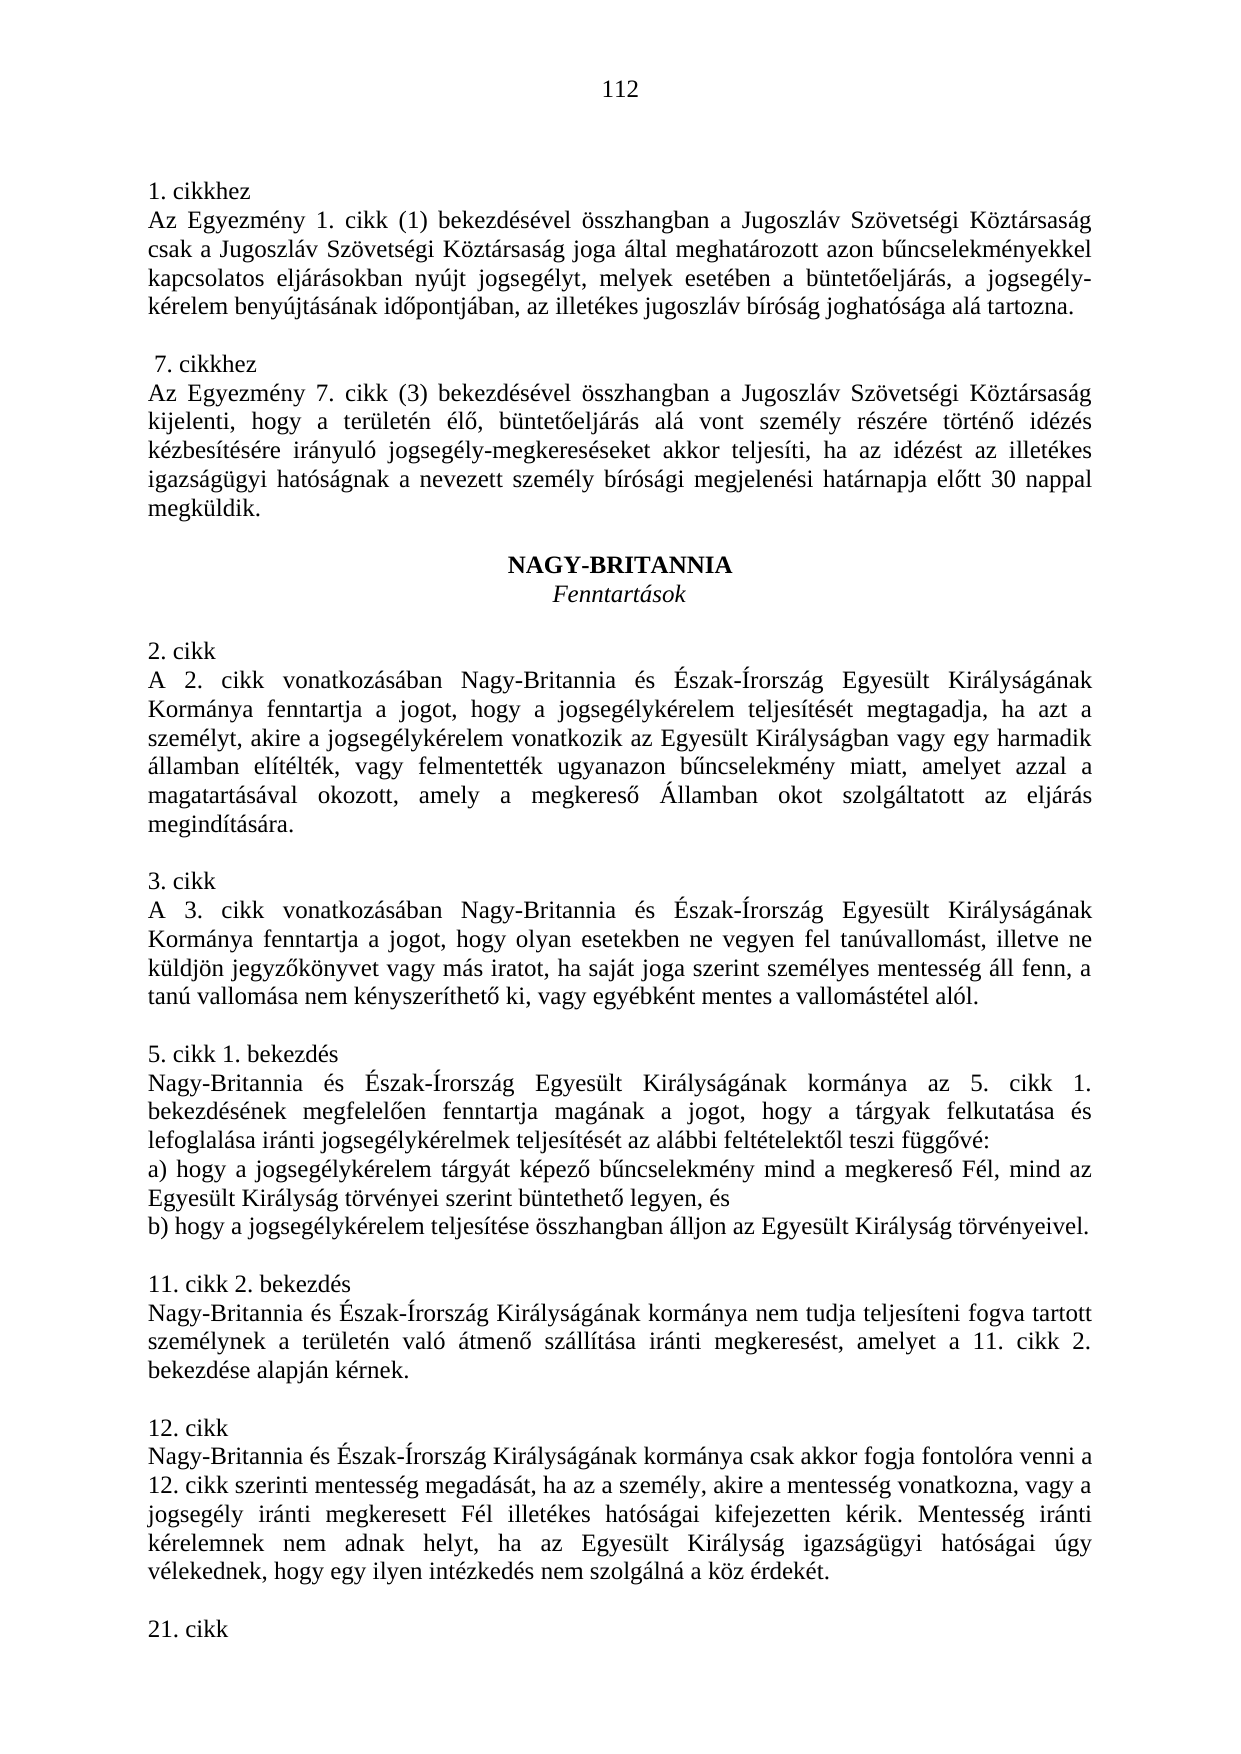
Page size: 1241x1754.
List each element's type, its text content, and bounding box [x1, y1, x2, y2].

text 7. cikkhez [148, 349, 1093, 378]
text 3. cikk [148, 866, 1093, 895]
text NAGY-BRITANNIA [148, 550, 1093, 579]
text Az Egyezmény 1. cikk (1) bekezdésével összhangban a Jugoszláv Szövetségi Köztársaság csak a Jugoszláv Szövetségi Köztársaság joga által meghatározott azon bűncselekményekkel kapcsolatos eljárásokban nyújt jogsegélyt, melyek esetében a büntetőeljárás, a jogsegély-kérelem benyújtásának időpontjában, az illetékes jugoszláv bíróság joghatósága alá tartozna. [148, 205, 1093, 320]
text a) hogy a jogsegélykérelem tárgyát képező bűncselekmény mind a megkereső Fél, mind az Egyesült Királyság törvényei szerint büntethető legyen, és [148, 1154, 1093, 1211]
text 11. cikk 2. bekezdés [148, 1269, 1093, 1298]
text A 3. cikk vonatkozásában Nagy-Britannia és Észak-Írország Egyesült Királyságának Kormánya fenntartja a jogot, hogy olyan esetekben ne vegyen fel tanúvallomást, illetve ne küldjön jegyzőkönyvet vagy más iratot, ha saját joga szerint személyes mentesség áll fenn, a tanú vallomása nem kényszeríthető ki, vagy egyébként mentes a vallomástétel alól. [148, 895, 1093, 1010]
text Fenntartások [148, 579, 1093, 608]
text b) hogy a jogsegélykérelem teljesítése összhangban álljon az Egyesült Királyság törvényeivel. [148, 1211, 1093, 1240]
text A 2. cikk vonatkozásában Nagy-Britannia és Észak-Írország Egyesült Királyságának Kormánya fenntartja a jogot, hogy a jogsegélykérelem teljesítését megtagadja, ha azt a személyt, akire a jogsegélykérelem vonatkozik az Egyesült Királyságban vagy egy harmadik államban elítélték, vagy felmentették ugyanazon bűncselekmény miatt, amelyet azzal a magatartásával okozott, amely a megkereső Államban okot szolgáltatott az eljárás megindítására. [148, 665, 1093, 838]
text Nagy-Britannia és Észak-Írország Egyesült Királyságának kormánya az 5. cikk 1. bekezdésének megfelelően fenntartja magának a jogot, hogy a tárgyak felkutatása és lefoglalása iránti jogsegélykérelmek teljesítését az alábbi feltételektől teszi függővé: [148, 1068, 1093, 1154]
text Nagy-Britannia és Észak-Írország Királyságának kormánya csak akkor fogja fontolóra venni a 12. cikk szerinti mentesség megadását, ha az a személy, akire a mentesség vonatkozna, vagy a jogsegély iránti megkeresett Fél illetékes hatóságai kifejezetten kérik. Mentesség iránti kérelemnek nem adnak helyt, ha az Egyesült Királyság igazságügyi hatóságai úgy vélekednek, hogy egy ilyen intézkedés nem szolgálná a köz érdekét. [148, 1441, 1093, 1585]
text Nagy-Britannia és Észak-Írország Királyságának kormánya nem tudja teljesíteni fogva tartott személynek a területén való átmenő szállítása iránti megkeresést, amelyet a 11. cikk 2. bekezdése alapján kérnek. [148, 1298, 1093, 1384]
text 21. cikk [148, 1614, 1093, 1643]
text 12. cikk [148, 1413, 1093, 1441]
text 2. cikk [148, 636, 1093, 665]
text 5. cikk 1. bekezdés [148, 1039, 1093, 1068]
text Az Egyezmény 7. cikk (3) bekezdésével összhangban a Jugoszláv Szövetségi Köztársaság kijelenti, hogy a területén élő, büntetőeljárás alá vont személy részére történő idézés kézbesítésére irányuló jogsegély-megkereséseket akkor teljesíti, ha az idézést az illetékes igazságügyi hatóságnak a nevezett személy bírósági megjelenési határnapja előtt 30 nappal megküldik. [148, 378, 1093, 521]
text 1. cikkhez [148, 176, 1093, 205]
